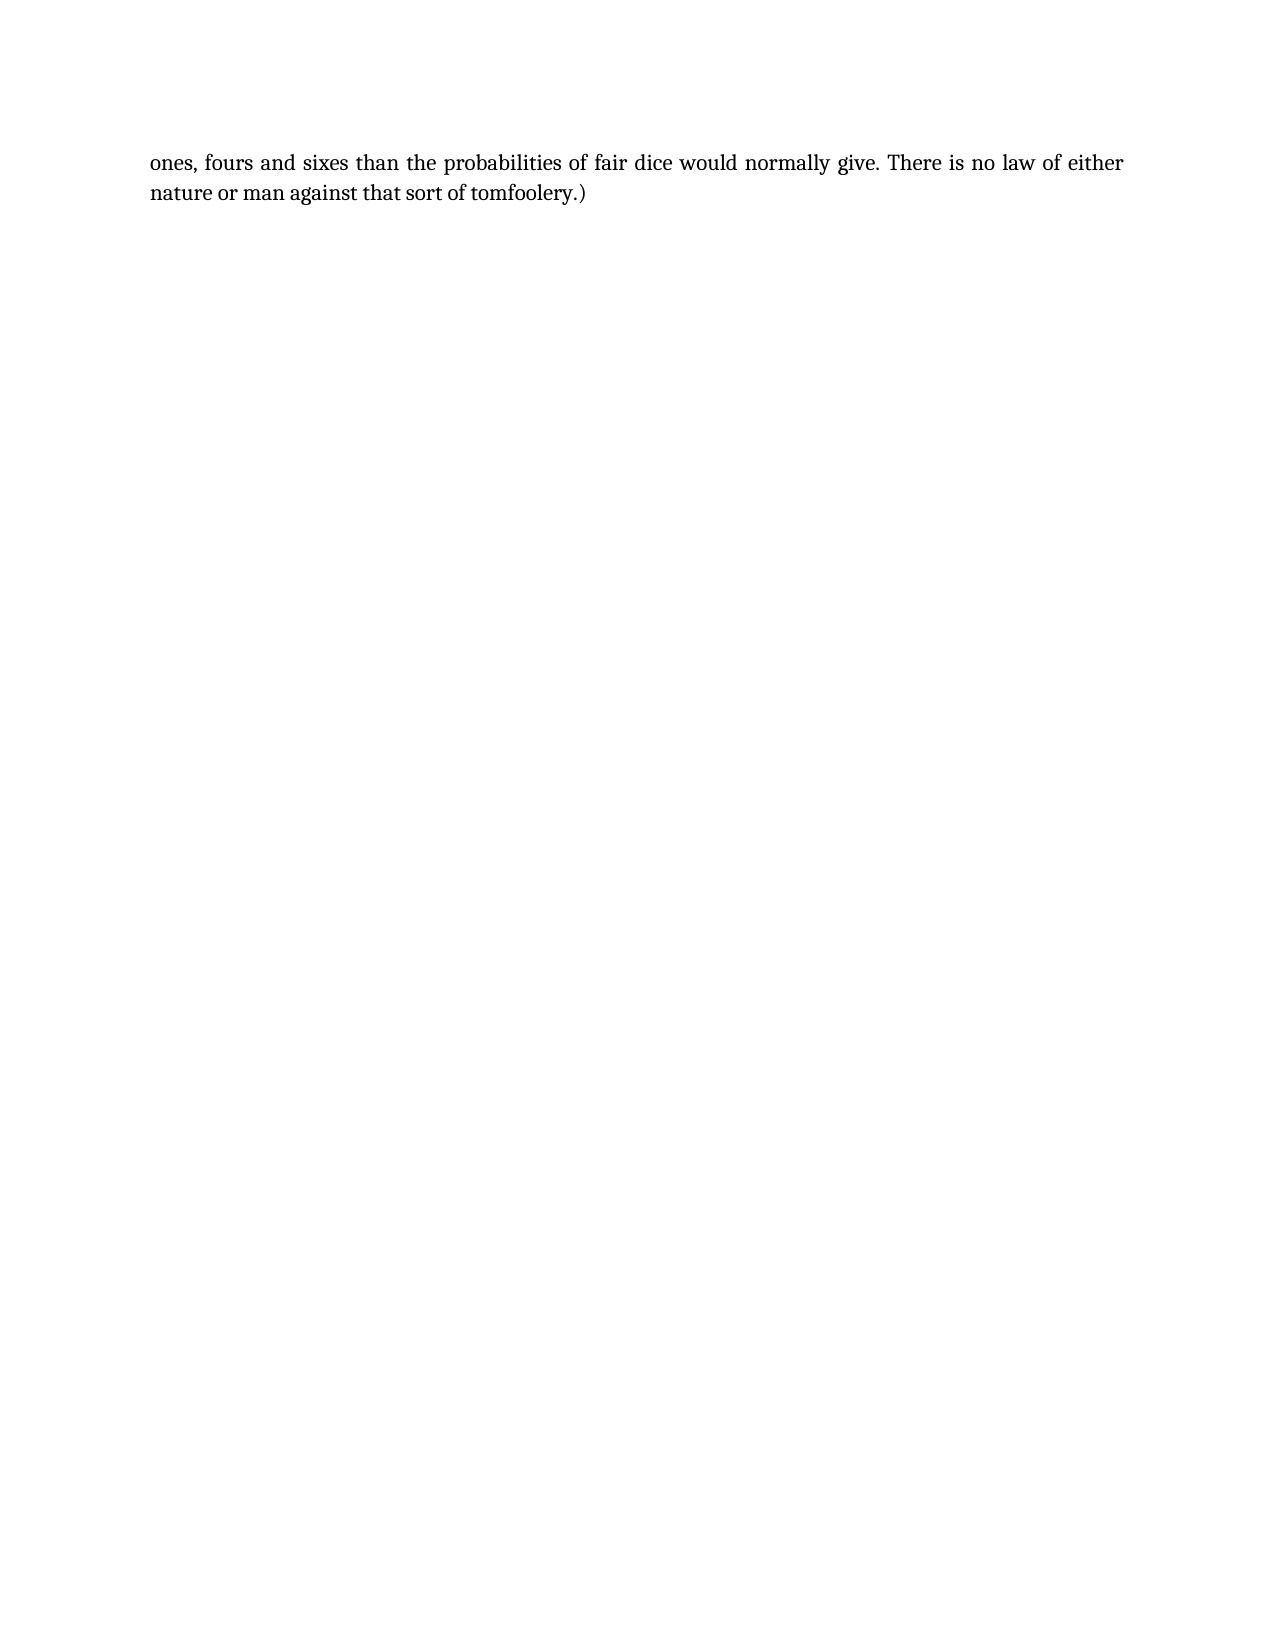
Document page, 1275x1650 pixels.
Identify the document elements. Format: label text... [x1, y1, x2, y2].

text ones, fours and sixes than the probabilities of fair dice would normally give. There is no law of either nature or man against that sort of tomfoolery.) [150, 150, 1125, 207]
